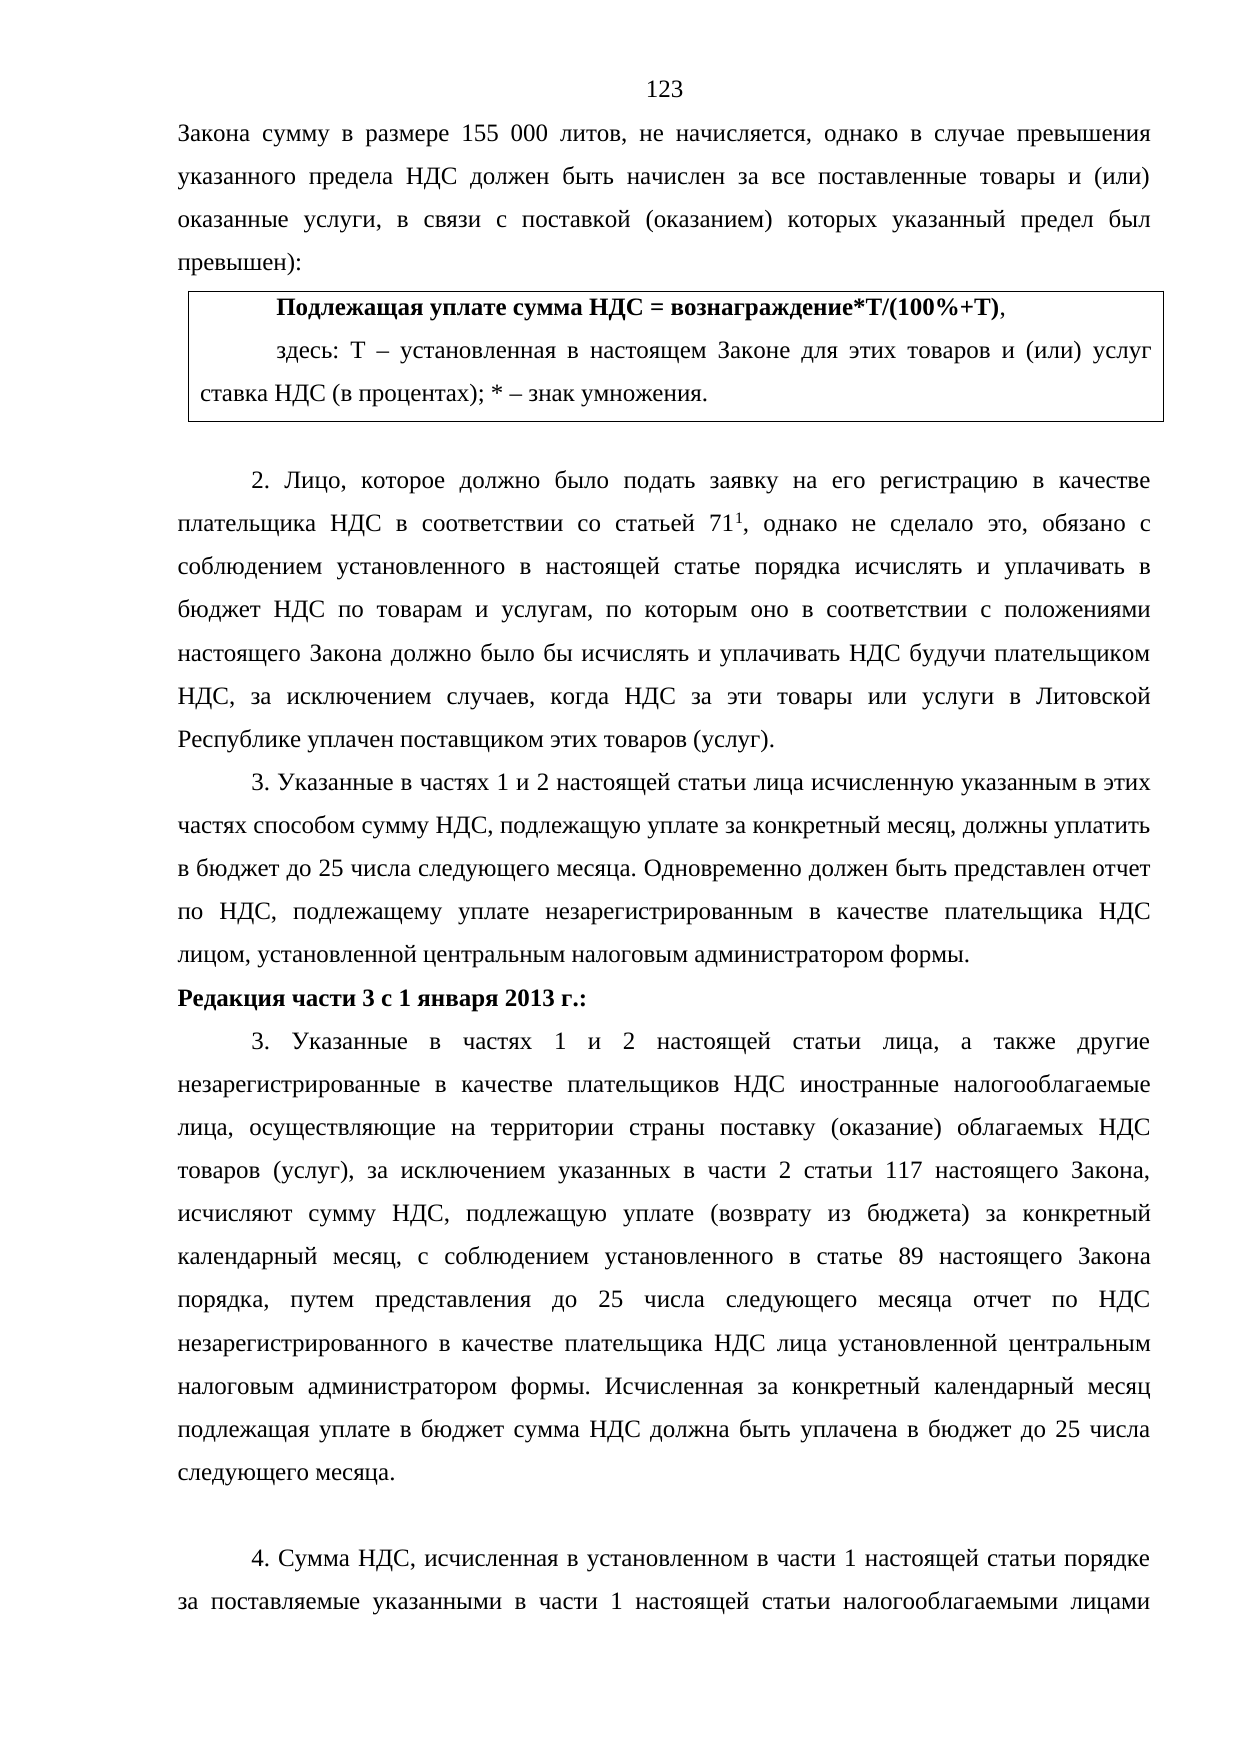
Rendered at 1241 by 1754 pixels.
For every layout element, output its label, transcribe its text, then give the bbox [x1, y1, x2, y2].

text 4. Сумма НДС, исчисленная в установленном в части 1 настоящей статьи порядке за поставляемые указанными в части 1 настоящей статьи налогооблагаемыми лицами [177, 1543, 1152, 1615]
text 3. Указанные в частях 1 и 2 настоящей статьи лица, а также другие незарегистрированные в качестве плательщиков НДС иностранные налогооблагаемые лица, осуществляющие на территории страны поставку (оказание) облагаемых НДС товаров (услуг), за исключением указанных в части 2 статьи 117 настоящего Закона, исчисляют сумму НДС, подлежащую уплате (возврату из бюджета) за конкретный календарный месяц, с соблюдением установленного в статье 89 настоящего Закона порядка, путем представления до 25 числа следующего месяца отчет по НДС незарегистрированного в качестве плательщика НДС лица установленной центральным налоговым администратором формы. Исчисленная за конкретный календарный месяц подлежащая уплате в бюджет сумма НДС должна быть уплачена в бюджет до 25 числа следующего месяца. [177, 1026, 1152, 1486]
text 2. Лицо, которое должно было подать заявку на его регистрацию в качестве плательщика НДС в соответствии со статьей 711, однако не сделало это, обязано с соблюдением установленного в настоящей статье порядка исчислять и уплачивать в бюджет НДС по товарам и услугам, по которым оно в соответствии с положениями настоящего Закона должно было бы исчислять и уплачивать НДС будучи плательщиком НДС, за исключением случаев, когда НДС за эти товары или услуги в Литовской Республике уплачен поставщиком этих товаров (услуг). [177, 465, 1152, 753]
text 3. Указанные в частях 1 и 2 настоящей статьи лица исчисленную указанным в этих частях способом сумму НДС, подлежащую уплате за конкретный месяц, должны уплатить в бюджет до 25 числа следующего месяца. Одновременно должен быть представлен отчет по НДС, подлежащему уплате незарегистрированным в качестве плательщика НДС лицом, установленной центральным налоговым администратором формы. [177, 767, 1152, 968]
text Закона сумму в размере 155 000 литов, не начисляется, однако в случае превышения указанного предела НДС должен быть начислен за все поставленные товары и (или) оказанные услуги, в связи с поставкой (оказанием) которых указанный предел был превышен): [177, 118, 1152, 276]
text Редакция части 3 с 1 января 2013 г.: [177, 983, 1152, 1011]
table_header Подлежащая уплате сумма НДС = вознаграждение*Т/(100%+Т), здесь: Т – установленная в настоящем Законе для этих товаров и (или) услуг ставка НДС (в процентах); * – знак умножения. [189, 292, 1163, 421]
